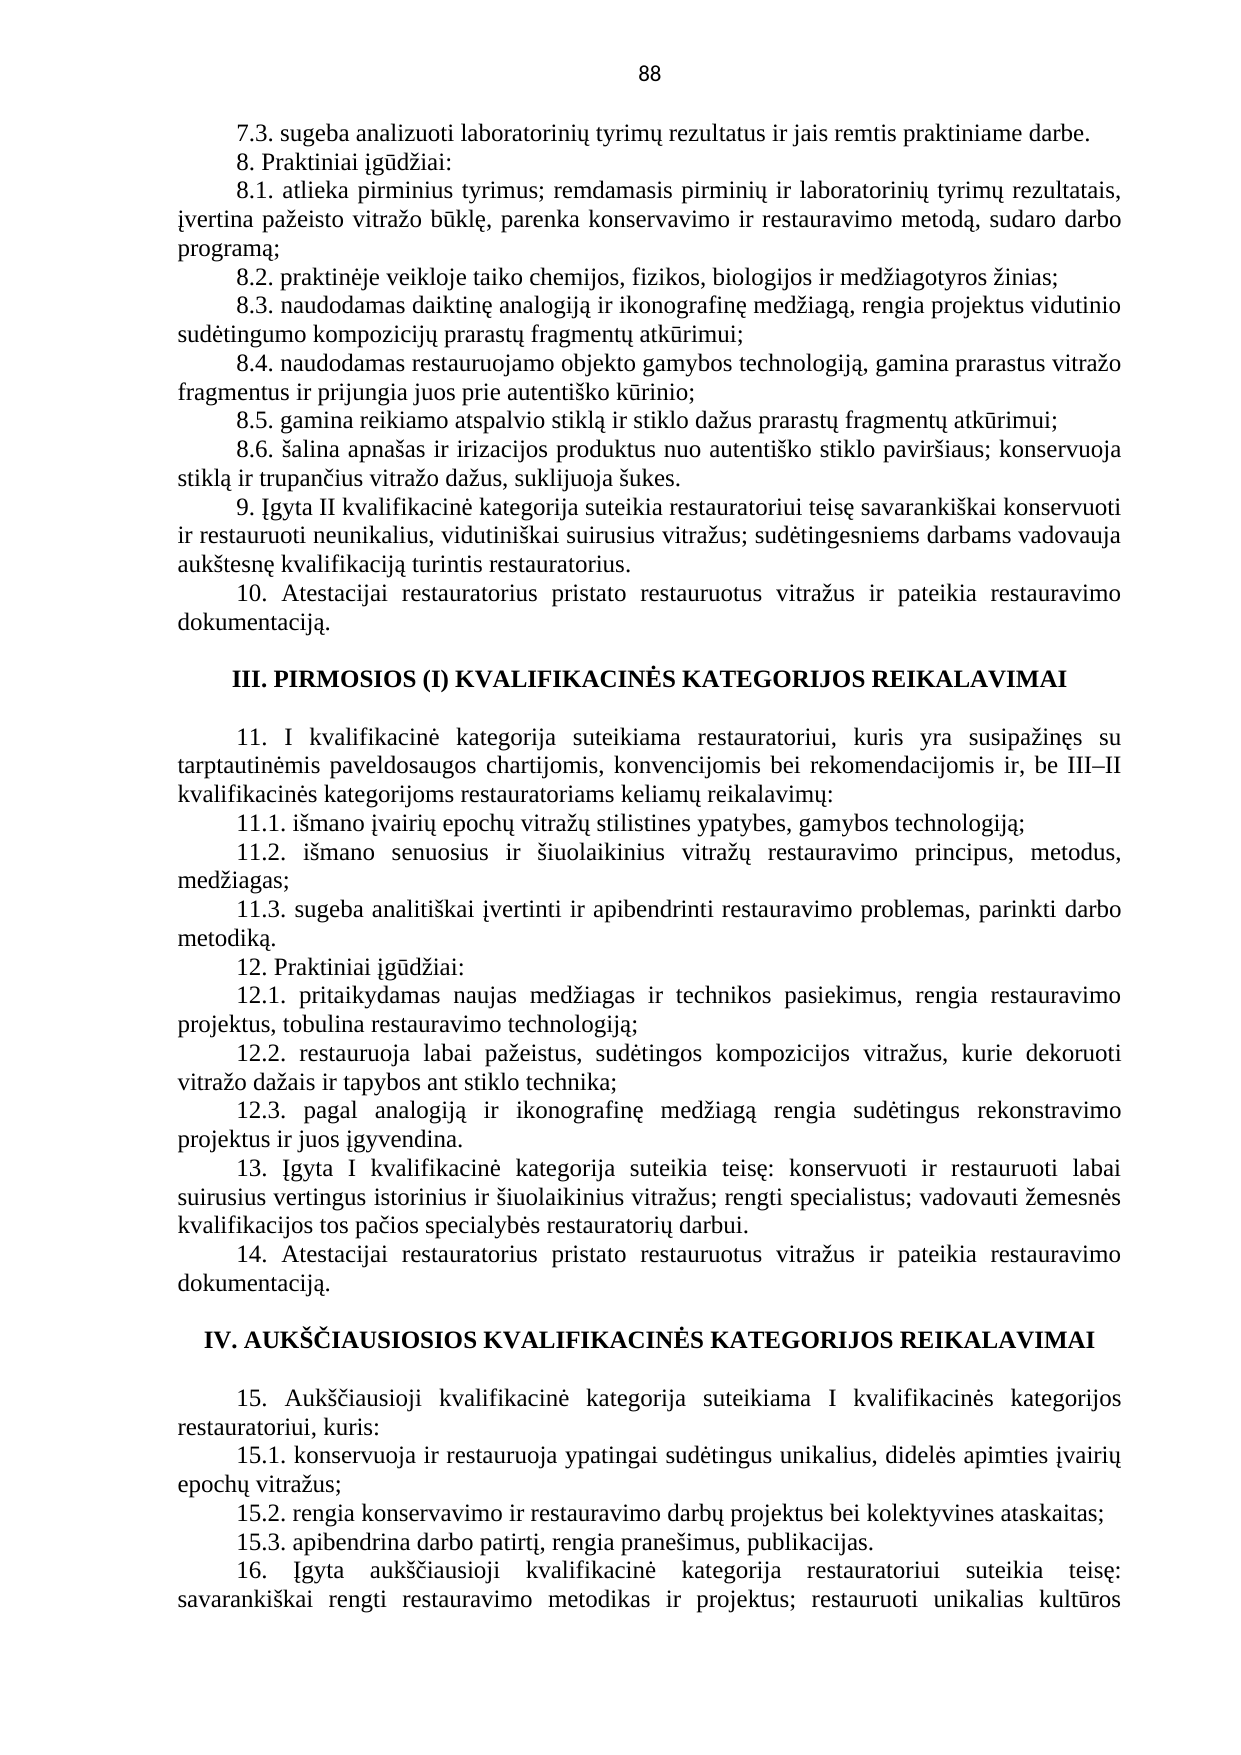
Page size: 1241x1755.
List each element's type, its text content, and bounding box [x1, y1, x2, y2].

text 7.3. sugeba analizuoti laboratorinių tyrimų rezultatus ir jais remtis praktiniame darbe. [177, 118, 1122, 147]
text 12.1. pritaikydamas naujas medžiagas ir technikos pasiekimus, rengia restauravimo projektus, tobulina restauravimo technologiją; [177, 981, 1122, 1038]
text 8.2. praktinėje veikloje taiko chemijos, fizikos, biologijos ir medžiagotyros žinias; [177, 262, 1122, 291]
text 16. Įgyta aukščiausioji kvalifikacinė kategorija restauratoriui suteikia teisę: savarankiškai rengti restauravimo metodikas ir projektus; restauruoti unikalias kultūros [177, 1556, 1122, 1613]
text III. PIRMOSIOS (I) KVALIFIKACINĖS KATEGORIJOS REIKALAVIMAI [177, 664, 1122, 693]
text 11.3. sugeba analitiškai įvertinti ir apibendrinti restauravimo problemas, parinkti darbo metodiką. [177, 894, 1122, 952]
text 14. Atestacijai restauratorius pristato restauruotus vitražus ir pateikia restauravimo dokumentaciją. [177, 1239, 1122, 1297]
text 12.2. restauruoja labai pažeistus, sudėtingos kompozicijos vitražus, kurie dekoruoti vitražo dažais ir tapybos ant stiklo technika; [177, 1038, 1122, 1096]
text 15.2. rengia konservavimo ir restauravimo darbų projektus bei kolektyvines ataskaitas; [177, 1498, 1122, 1527]
text 15. Aukščiausioji kvalifikacinė kategorija suteikiama I kvalifikacinės kategorijos restauratoriui, kuris: [177, 1383, 1122, 1441]
text 9. Įgyta II kvalifikacinė kategorija suteikia restauratoriui teisę savarankiškai konservuoti ir restauruoti neunikalius, vidutiniškai suirusius vitražus; sudėtingesniems darbams vadovauja aukštesnę kvalifikaciją turintis restauratorius. [177, 492, 1122, 578]
text IV. AUKŠČIAUSIOSIOS KVALIFIKACINĖS KATEGORIJOS REIKALAVIMAI [177, 1326, 1122, 1354]
text 8.1. atlieka pirminius tyrimus; remdamasis pirminių ir laboratorinių tyrimų rezultatais, įvertina pažeisto vitražo būklę, parenka konservavimo ir restauravimo metodą, sudaro darbo programą; [177, 176, 1122, 262]
text 15.1. konservuoja ir restauruoja ypatingai sudėtingus unikalius, didelės apimties įvairių epochų vitražus; [177, 1441, 1122, 1498]
text 8. Praktiniai įgūdžiai: [177, 147, 1122, 176]
text 13. Įgyta I kvalifikacinė kategorija suteikia teisę: konservuoti ir restauruoti labai suirusius vertingus istorinius ir šiuolaikinius vitražus; rengti specialistus; vadovauti žemesnės kvalifikacijos tos pačios specialybės restauratorių darbui. [177, 1153, 1122, 1239]
text 11.1. išmano įvairių epochų vitražų stilistines ypatybes, gamybos technologiją; [177, 808, 1122, 837]
text 8.4. naudodamas restauruojamo objekto gamybos technologiją, gamina prarastus vitražo fragmentus ir prijungia juos prie autentiško kūrinio; [177, 348, 1122, 406]
text 8.3. naudodamas daiktinę analogiją ir ikonografinę medžiagą, rengia projektus vidutinio sudėtingumo kompozicijų prarastų fragmentų atkūrimui; [177, 291, 1122, 348]
text 12.3. pagal analogiją ir ikonografinę medžiagą rengia sudėtingus rekonstravimo projektus ir juos įgyvendina. [177, 1096, 1122, 1153]
text 8.6. šalina apnašas ir irizacijos produktus nuo autentiško stiklo paviršiaus; konservuoja stiklą ir trupančius vitražo dažus, suklijuoja šukes. [177, 434, 1122, 492]
text 8.5. gamina reikiamo atspalvio stiklą ir stiklo dažus prarastų fragmentų atkūrimui; [177, 406, 1122, 434]
text 15.3. apibendrina darbo patirtį, rengia pranešimus, publikacijas. [177, 1527, 1122, 1556]
text 12. Praktiniai įgūdžiai: [177, 952, 1122, 981]
text 11.2. išmano senuosius ir šiuolaikinius vitražų restauravimo principus, metodus, medžiagas; [177, 837, 1122, 894]
text 10. Atestacijai restauratorius pristato restauruotus vitražus ir pateikia restauravimo dokumentaciją. [177, 578, 1122, 636]
text 11. I kvalifikacinė kategorija suteikiama restauratoriui, kuris yra susipažinęs su tarptautinėmis paveldosaugos chartijomis, konvencijomis bei rekomendacijomis ir, be III–II kvalifikacinės kategorijoms restauratoriams keliamų reikalavimų: [177, 722, 1122, 808]
